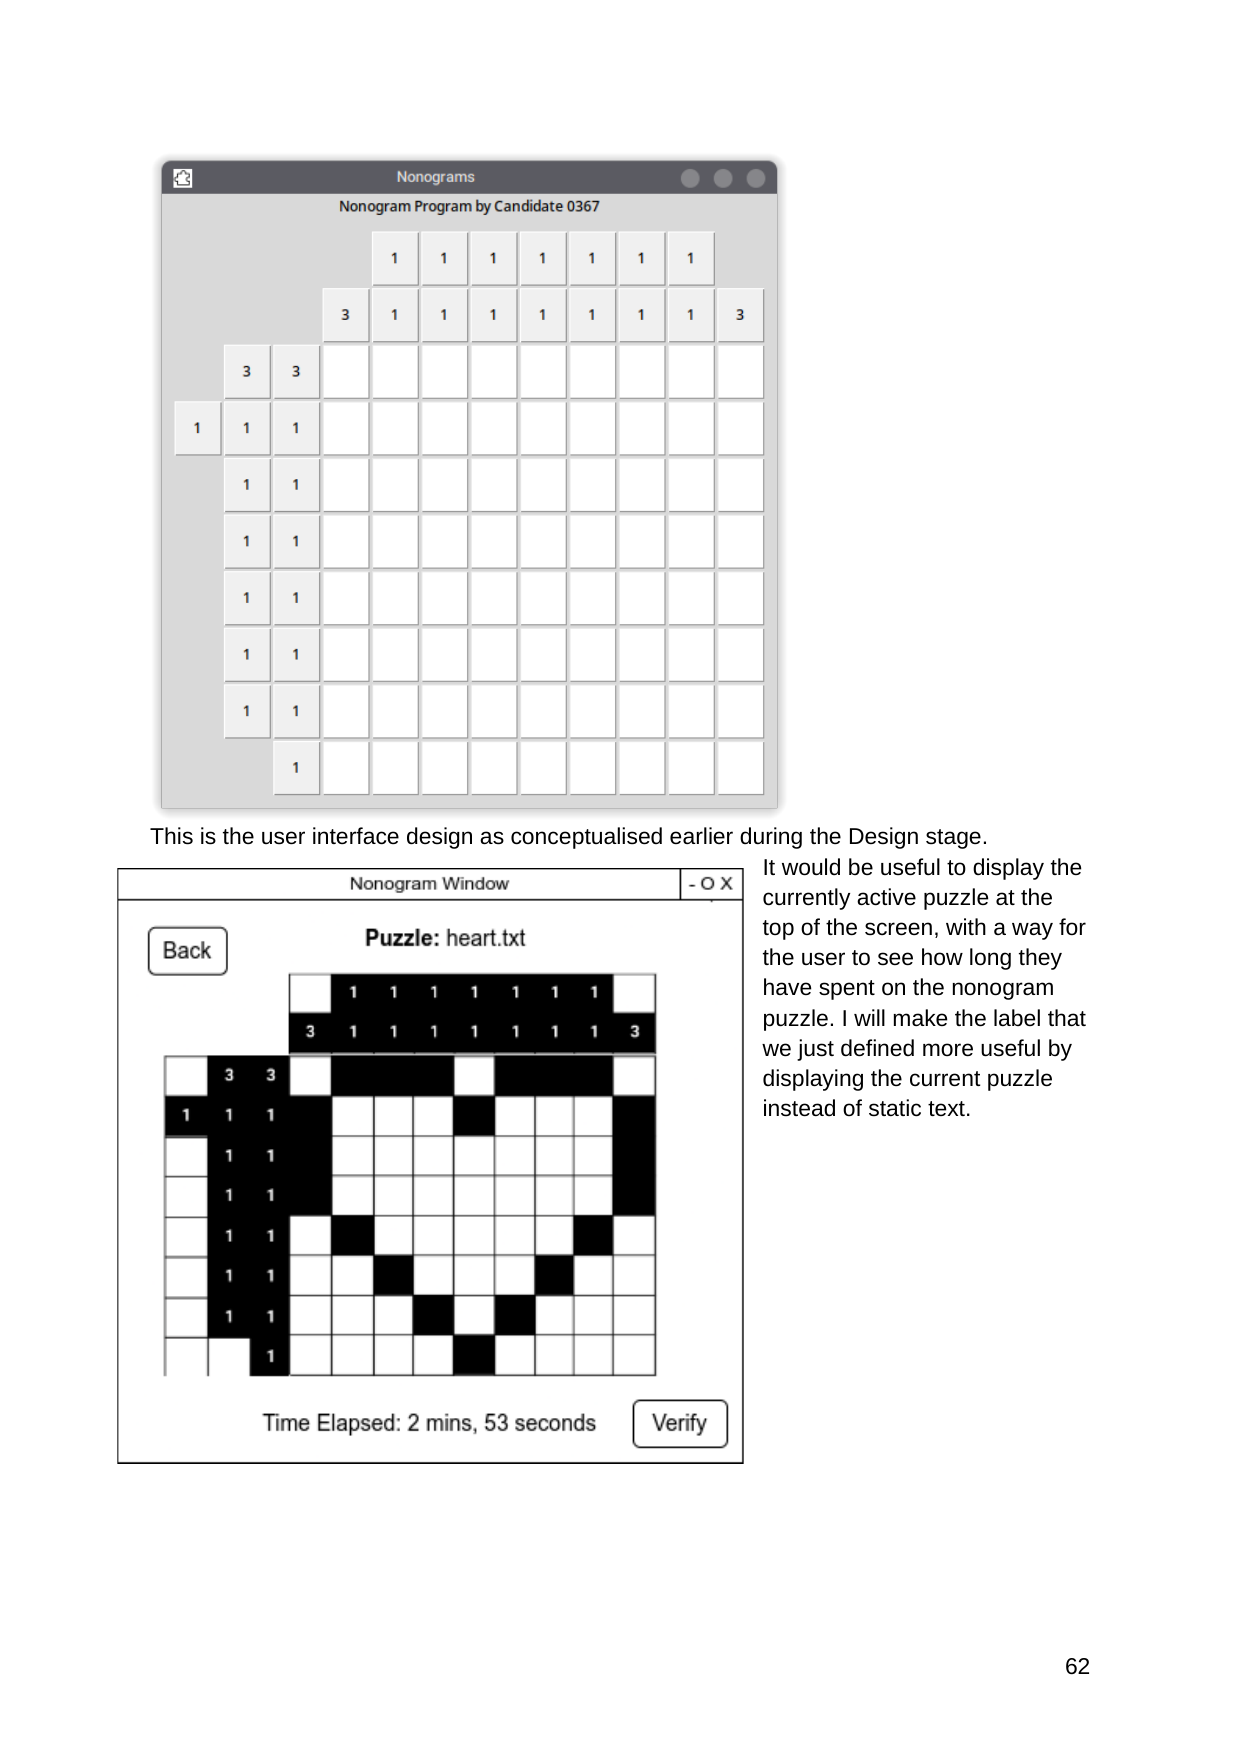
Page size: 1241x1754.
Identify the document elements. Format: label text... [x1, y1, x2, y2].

text This is the user interface design as conceptualised earlier during the Design stage. [150, 823, 1090, 850]
picture [150, 150, 789, 820]
picture [117, 868, 744, 1464]
text It would be useful to display the currently active puzzle at the top of the screen, with a way for the user to see how long they have spent on the nonogram puzzle. I will make the label that we just defined more useful by displaying the current puzzle instead of static text. [150, 853, 1090, 1122]
